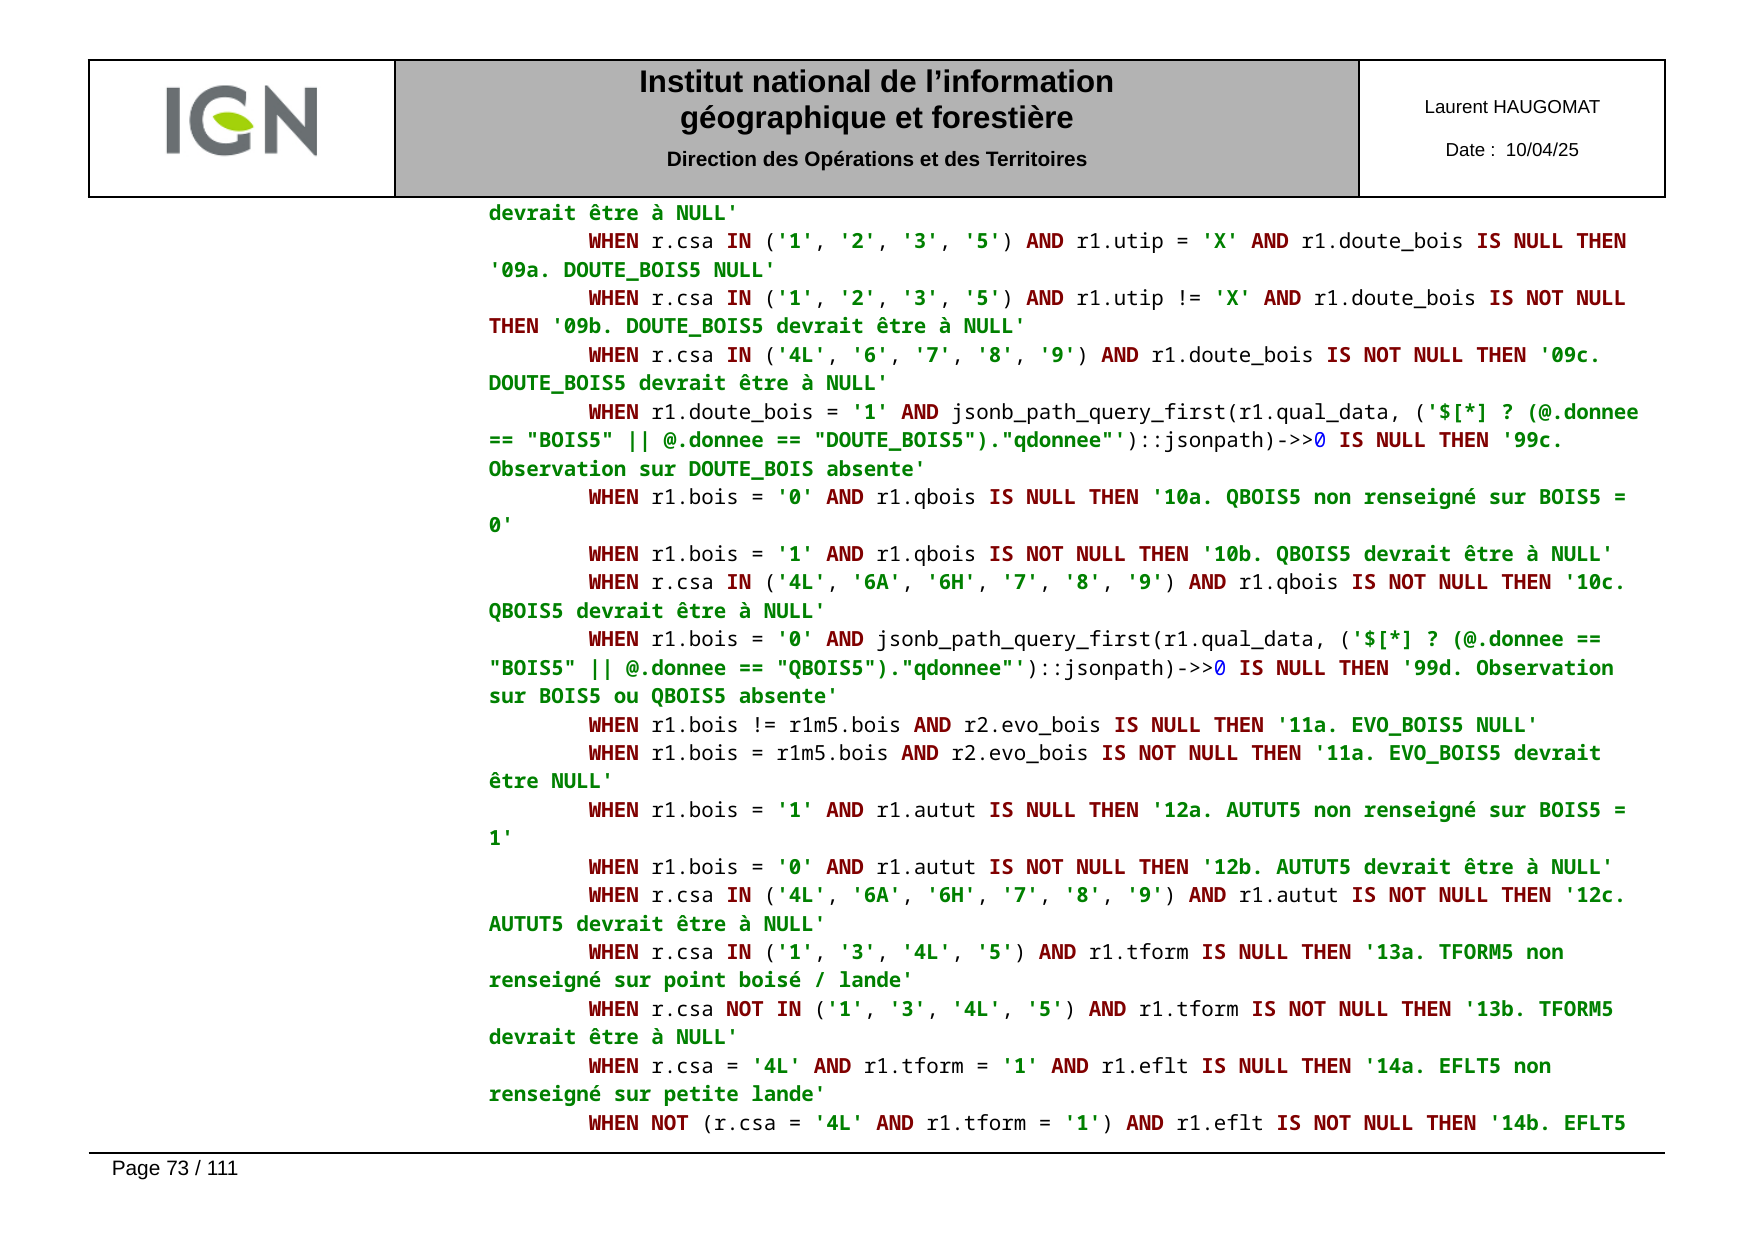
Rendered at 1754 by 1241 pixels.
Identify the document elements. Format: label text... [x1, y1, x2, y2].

table_cell [89, 198, 483, 1142]
table_cell devrait être à NULL' WHEN r.csa IN ('1', '2', '3', '5') AND r1.utip = 'X' AND r1.doute_bois IS NULL THEN '09a. DOUTE_BOIS5 NULL' WHEN r.csa IN ('1', '2', '3', '5') AND r1.utip != 'X' AND r1.doute_bois IS NOT NULL THEN '09b. DOUTE_BOIS5 devrait être à NULL' WHEN r.csa IN ('4L', '6', '7', '8', '9') AND r1.doute_bois IS NOT NULL THEN '09c. DOUTE_BOIS5 devrait être à NULL' WHEN r1.doute_bois = '1' AND jsonb_path_query_first(r1.qual_data, ('$[*] ? (@.donnee == "BOIS5" || @.donnee == "DOUTE_BOIS5")."qdonnee"')::jsonpath)->>0 IS NULL THEN '99c. Observation sur DOUTE_BOIS absente' WHEN r1.bois = '0' AND r1.qbois IS NULL THEN '10a. QBOIS5 non renseigné sur BOIS5 = 0' WHEN r1.bois = '1' AND r1.qbois IS NOT NULL THEN '10b. QBOIS5 devrait être à NULL' WHEN r.csa IN ('4L', '6A', '6H', '7', '8', '9') AND r1.qbois IS NOT NULL THEN '10c. QBOIS5 devrait être à NULL' WHEN r1.bois = '0' AND jsonb_path_query_first(r1.qual_data, ('$[*] ? (@.donnee == "BOIS5" || @.donnee == "QBOIS5")."qdonnee"')::jsonpath)->>0 IS NULL THEN '99d. Observation sur BOIS5 ou QBOIS5 absente' WHEN r1.bois != r1m5.bois AND r2.evo_bois IS NULL THEN '11a. EVO_BOIS5 NULL' WHEN r1.bois = r1m5.bois AND r2.evo_bois IS NOT NULL THEN '11a. EVO_BOIS5 devrait être NULL' WHEN r1.bois = '1' AND r1.autut IS NULL THEN '12a. AUTUT5 non renseigné sur BOIS5 = 1' WHEN r1.bois = '0' AND r1.autut IS NOT NULL THEN '12b. AUTUT5 devrait être à NULL' WHEN r.csa IN ('4L', '6A', '6H', '7', '8', '9') AND r1.autut IS NOT NULL THEN '12c. AUTUT5 devrait être à NULL' WHEN r.csa IN ('1', '3', '4L', '5') AND r1.tform IS NULL THEN '13a. TFORM5 non renseigné sur point boisé / lande' WHEN r.csa NOT IN ('1', '3', '4L', '5') AND r1.tform IS NOT NULL THEN '13b. TFORM5 devrait être à NULL' WHEN r.csa = '4L' AND r1.tform = '1' AND r1.eflt IS NULL THEN '14a. EFLT5 non renseigné sur petite lande' WHEN NOT (r.csa = '4L' AND r1.tform = '1') AND r1.eflt IS NOT NULL THEN '14b. EFLT5 [483, 198, 1665, 1142]
picture [141, 62, 343, 180]
